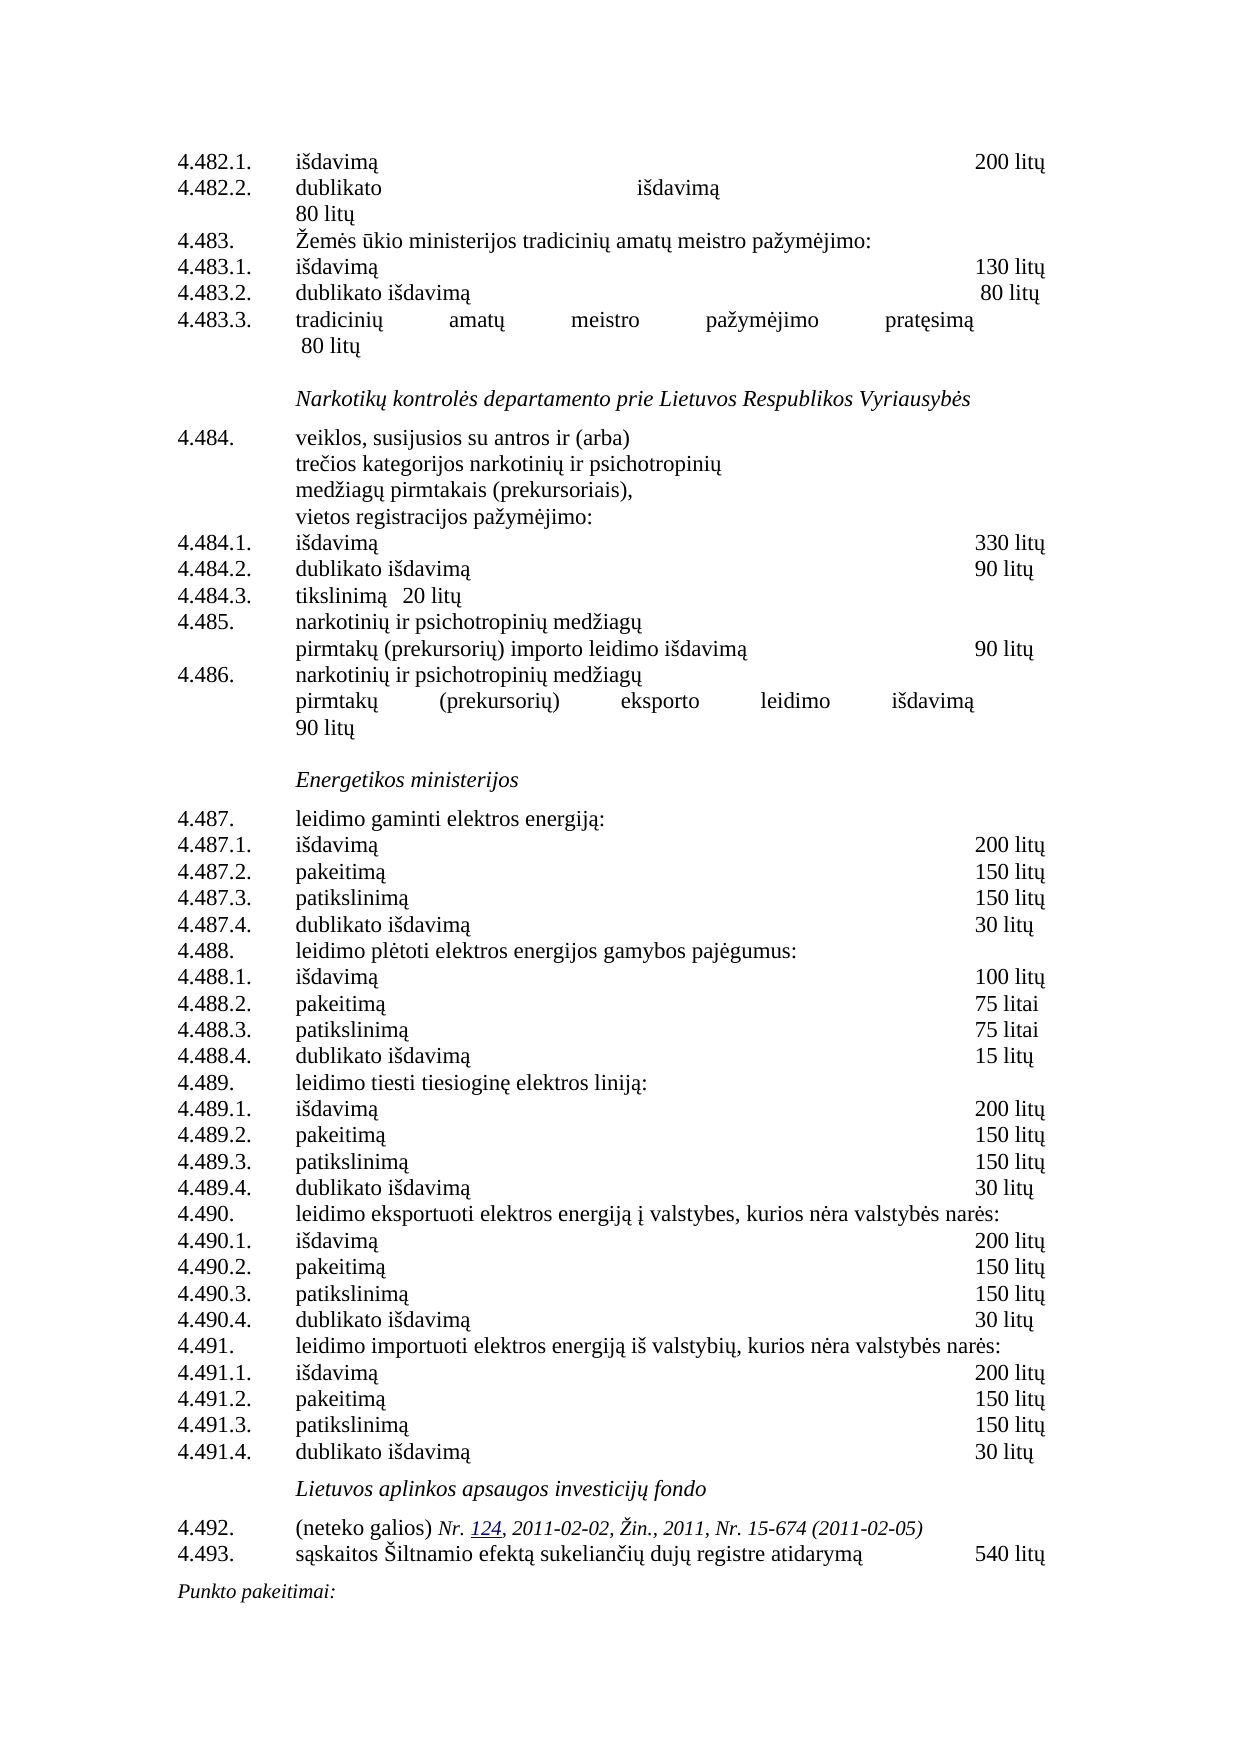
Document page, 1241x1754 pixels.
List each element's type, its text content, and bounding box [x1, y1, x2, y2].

text 4.483.3. tradicinių amatų meistro pažymėjimo pratęsimą 80 litų [177, 306, 974, 358]
text 4.484.2. dublikato išdavimą 90 litų [177, 556, 1122, 582]
text 4.487.2. pakeitimą 150 litų [177, 858, 1122, 884]
text 4.482.1. išdavimą 200 litų [177, 148, 1122, 174]
text 4.491.3. patikslinimą 150 litų [177, 1411, 1122, 1438]
text 4.483.1. išdavimą 130 litų [177, 253, 1122, 279]
text 4.491.4. dublikato išdavimą 30 litų [177, 1438, 1122, 1464]
text 4.487.1. išdavimą 200 litų [177, 832, 1122, 858]
text 4.492. (neteko galios) Nr. 124, 2011-02-02, Žin., 2011, Nr. 15-674 (2011-02-05) [177, 1514, 930, 1540]
text Energetikos ministerijos [177, 766, 1122, 793]
text 4.490.1. išdavimą 200 litų [177, 1227, 1122, 1253]
text 4.484.1. išdavimą 330 litų [177, 529, 1122, 556]
text pirmtakų (prekursorių) importo leidimo išdavimą 90 litų [177, 634, 1122, 661]
text 4.487.4. dublikato išdavimą 30 litų [177, 911, 1122, 937]
text 4.488.2. pakeitimą 75 litai [177, 990, 1122, 1016]
text 4.484. veiklos, susijusios su antros ir (arba) [177, 424, 1122, 450]
text 4.487. leidimo gaminti elektros energiją: [177, 805, 1122, 832]
text 4.489.1. išdavimą 200 litų [177, 1095, 1122, 1121]
text 4.490.4. dublikato išdavimą 30 litų [177, 1306, 1122, 1332]
text 4.491.1. išdavimą 200 litų [177, 1359, 1122, 1385]
text trečios kategorijos narkotinių ir psichotropinių [177, 450, 1122, 476]
text 4.483. Žemės ūkio ministerijos tradicinių amatų meistro pažymėjimo: [177, 227, 1122, 253]
text 4.489.3. patikslinimą 150 litų [177, 1148, 1122, 1174]
text 4.487.3. patikslinimą 150 litų [177, 884, 1122, 911]
text 4.485. narkotinių ir psichotropinių medžiagų [177, 608, 1122, 634]
text 4.488. leidimo plėtoti elektros energijos gamybos pajėgumus: [177, 937, 1122, 963]
text 4.490.2. pakeitimą 150 litų [177, 1253, 1122, 1279]
text 4.489. leidimo tiesti tiesioginę elektros liniją: [177, 1069, 1122, 1095]
text 4.482.2. dublikato išdavimą 80 litų [177, 174, 974, 227]
text 4.491. leidimo importuoti elektros energiją iš valstybių, kurios nėra valstybės narės: [177, 1332, 1122, 1359]
text medžiagų pirmtakais (prekursoriais), [177, 476, 1122, 503]
text 4.486. narkotinių ir psichotropinių medžiagų [177, 661, 1122, 687]
text 4.490. leidimo eksportuoti elektros energiją į valstybes, kurios nėra valstybės narės: [177, 1201, 1122, 1227]
text 4.493. sąskaitos Šiltnamio efektą sukeliančių dujų registre atidarymą 540 litų [177, 1540, 1122, 1567]
text Lietuvos aplinkos apsaugos investicijų fondo [177, 1464, 1122, 1502]
text Punkto pakeitimai: [177, 1579, 1122, 1603]
text 4.488.1. išdavimą 100 litų [177, 963, 1122, 990]
text 4.490.3. patikslinimą 150 litų [177, 1279, 1122, 1306]
text 4.483.2. dublikato išdavimą 80 litų [177, 279, 1122, 306]
text Narkotikų kontrolės departamento prie Lietuvos Respublikos Vyriausybės [177, 385, 1122, 411]
text 4.489.2. pakeitimą 150 litų [177, 1121, 1122, 1148]
text 4.484.3. tikslinimą 20 litų [177, 582, 1122, 608]
text 4.488.4. dublikato išdavimą 15 litų [177, 1042, 1122, 1069]
text 4.488.3. patikslinimą 75 litai [177, 1016, 1122, 1042]
text 4.491.2. pakeitimą 150 litų [177, 1385, 1122, 1411]
text vietos registracijos pažymėjimo: [177, 503, 1122, 529]
text pirmtakų (prekursorių) eksporto leidimo išdavimą 90 litų [177, 687, 974, 740]
text 4.489.4. dublikato išdavimą 30 litų [177, 1174, 1122, 1201]
